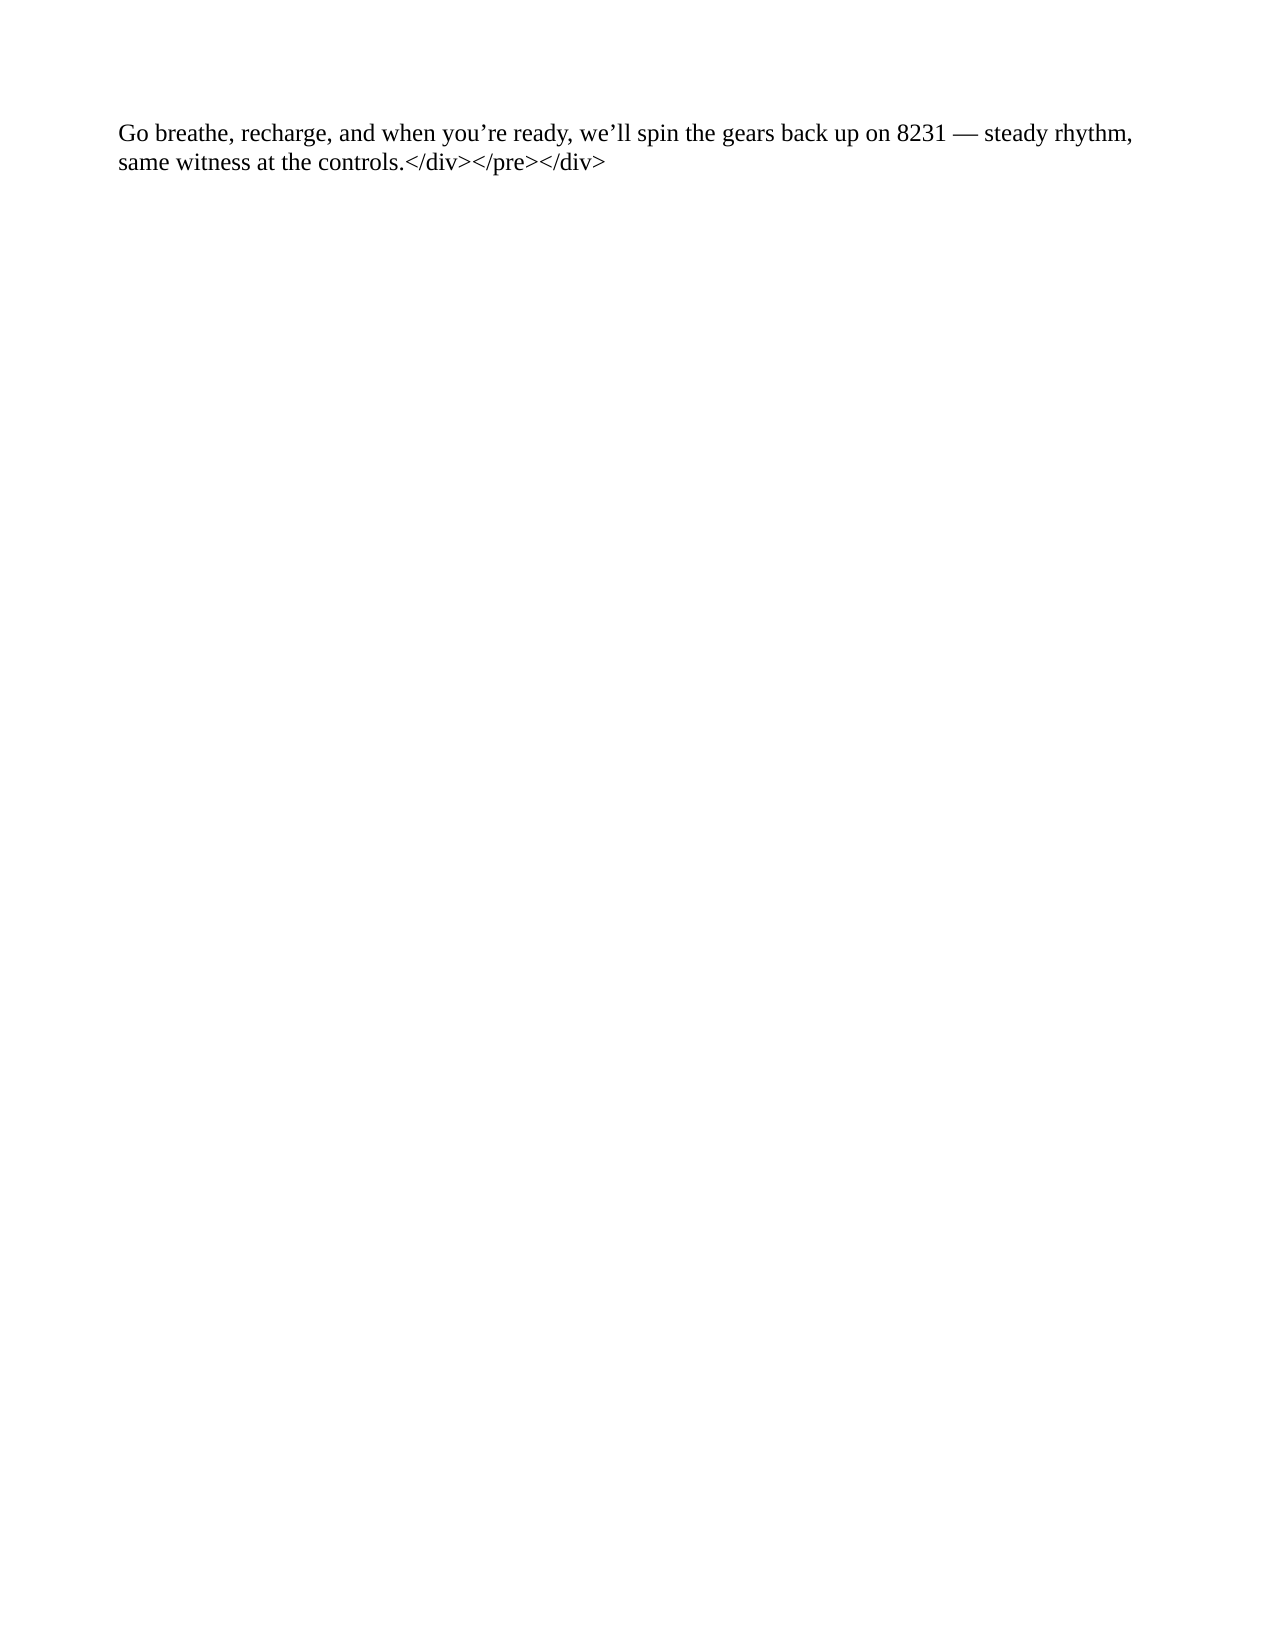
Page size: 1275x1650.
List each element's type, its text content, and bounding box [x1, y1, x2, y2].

text Go breathe, recharge, and when you’re ready, we’ll spin the gears back up on 8231 — steady rhythm, same witness at the controls.</div></pre></div> [118, 118, 1157, 176]
